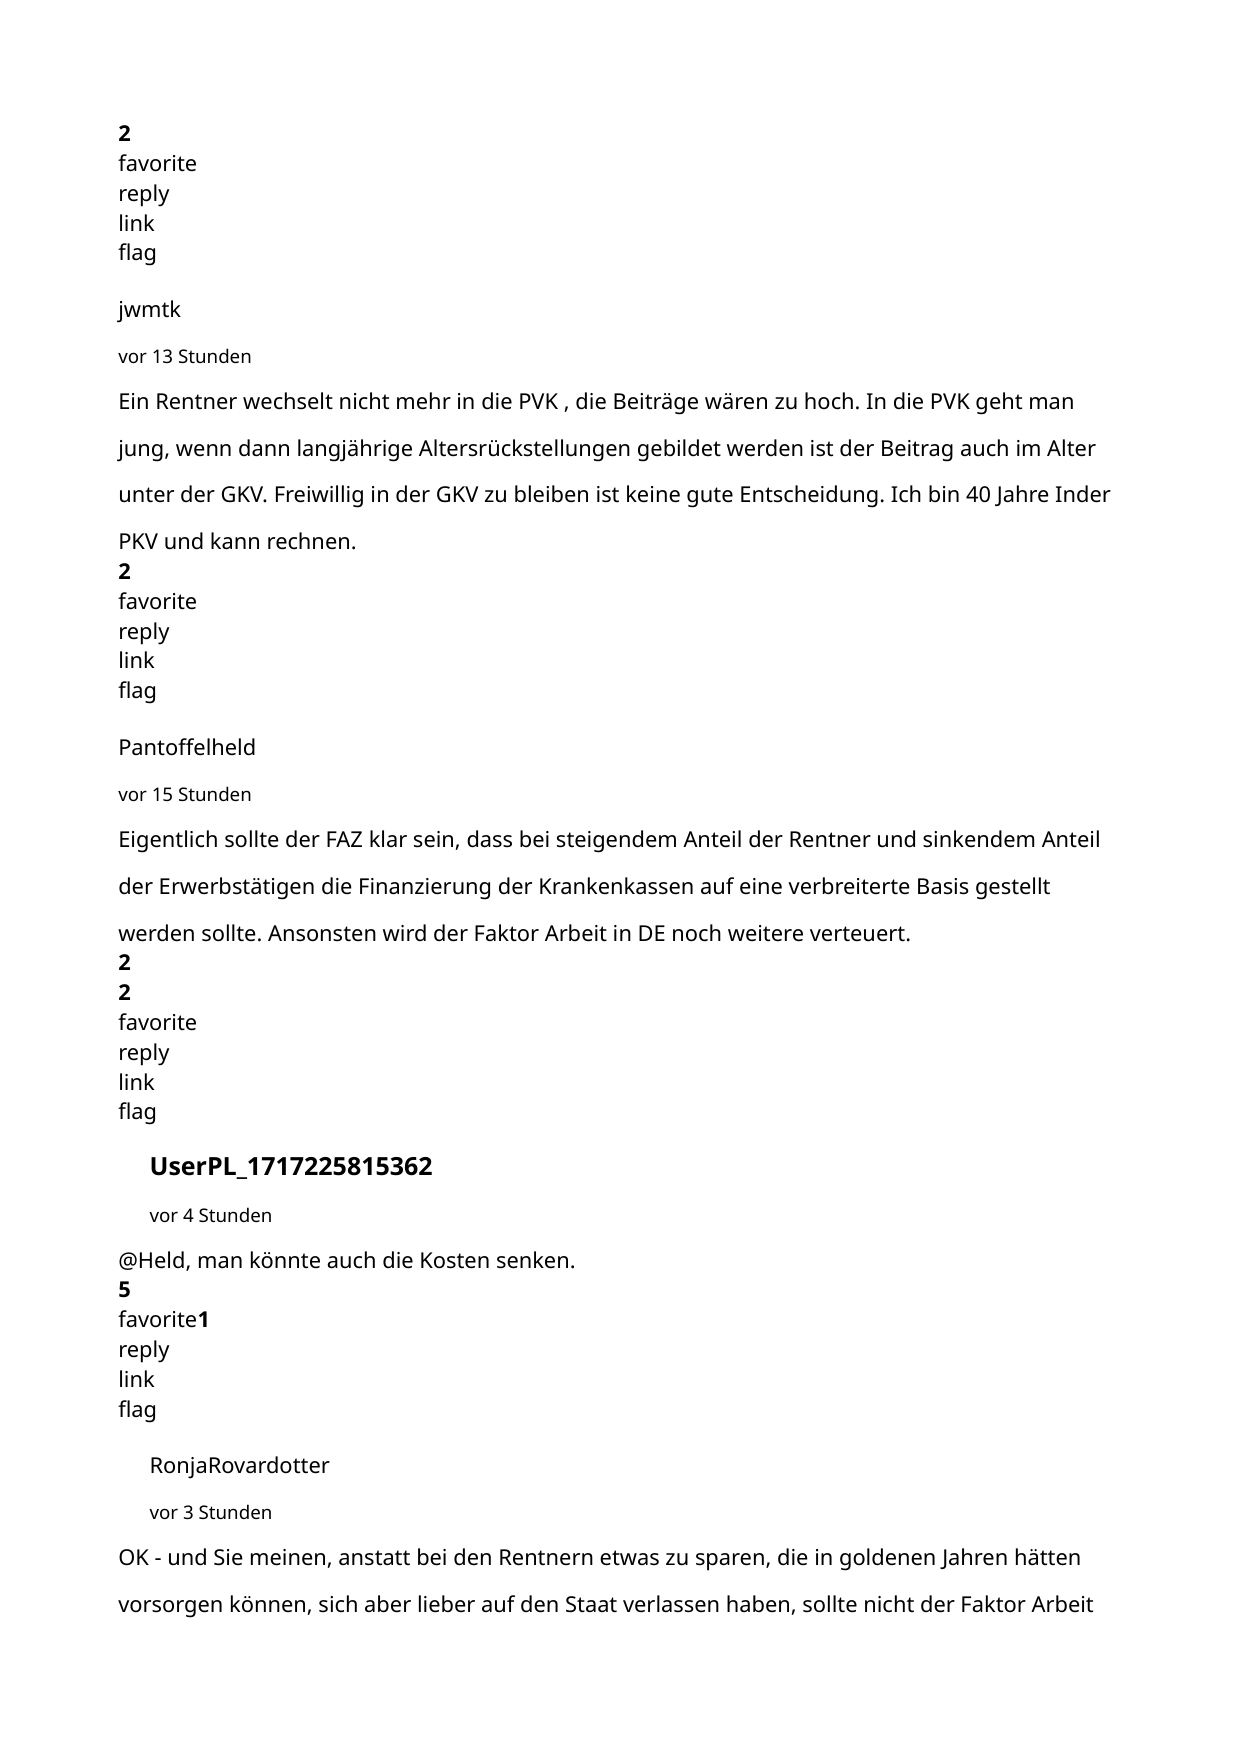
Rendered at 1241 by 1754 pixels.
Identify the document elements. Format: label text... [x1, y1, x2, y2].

text jwmtk [118, 283, 1114, 323]
text UserPL_1717225815362 [149, 1142, 1114, 1182]
text @Held, man könnte auch die Kosten senken. [118, 1228, 1122, 1274]
text favorite [118, 1007, 1122, 1037]
text reply [118, 1334, 1122, 1364]
text 2 [118, 556, 1122, 586]
text vor 4 Stunden [149, 1198, 1122, 1228]
text 5 [118, 1274, 1122, 1304]
text vor 3 Stunden [149, 1495, 1122, 1525]
text link [118, 1066, 1122, 1096]
text Ein Rentner wechselt nicht mehr in die PVK , die Beiträge wären zu hoch. In die PVK geht man jung, wenn dann langjährige Altersrückstellungen gebildet werden ist der Beitrag auch im Alter unter der GKV. Freiwillig in der GKV zu bleiben ist keine gute Entscheidung. Ich bin 40 Jahre Inder PKV und kann rechnen. [118, 369, 1122, 556]
text Eigentlich sollte der FAZ klar sein, dass bei steigendem Anteil der Rentner und sinkendem Anteil der Erwerbstätigen die Finanzierung der Krankenkassen auf eine verbreiterte Basis gestellt werden sollte. Ansonsten wird der Faktor Arbeit in DE noch weitere verteuert. [118, 807, 1122, 947]
text 2 [118, 118, 1122, 148]
text flag [118, 675, 1122, 705]
text link [118, 207, 1122, 237]
text flag [118, 1096, 1122, 1126]
text reply [118, 1037, 1122, 1066]
text favorite [118, 148, 1122, 178]
text reply [118, 178, 1122, 207]
text favorite1 [118, 1304, 1122, 1334]
text 2 [118, 947, 1122, 977]
text flag [118, 237, 1122, 267]
text link [118, 1364, 1122, 1394]
text RonjaRovardotter [149, 1439, 1114, 1480]
text reply [118, 616, 1122, 646]
text flag [118, 1394, 1122, 1423]
text link [118, 646, 1122, 675]
text OK - und Sie meinen, anstatt bei den Rentnern etwas zu sparen, die in goldenen Jahren hätten vorsorgen können, sich aber lieber auf den Staat verlassen haben, sollte nicht der Faktor Arbeit [118, 1525, 1122, 1619]
text favorite [118, 586, 1122, 616]
text 2 [118, 977, 1122, 1007]
text vor 13 Stunden [118, 339, 1122, 369]
text Pantoffelheld [118, 721, 1114, 761]
text vor 15 Stunden [118, 777, 1122, 807]
